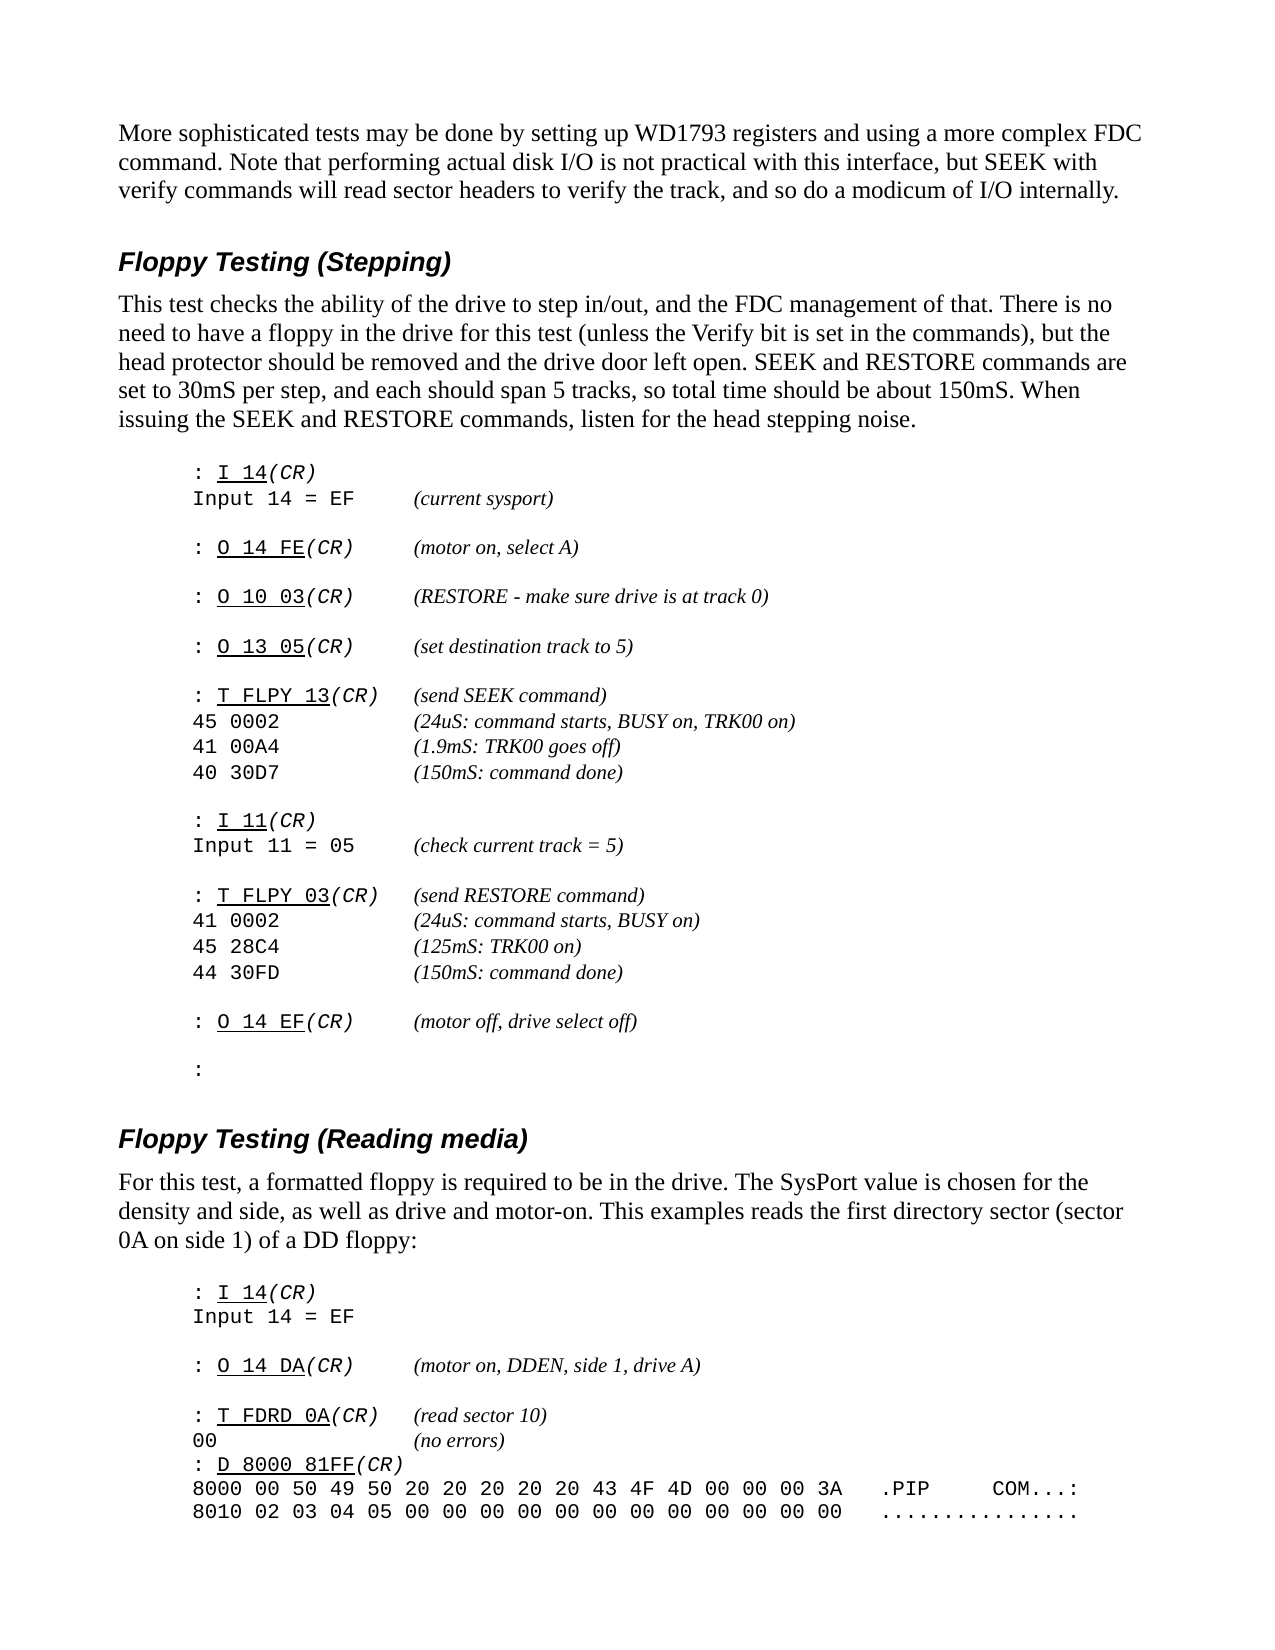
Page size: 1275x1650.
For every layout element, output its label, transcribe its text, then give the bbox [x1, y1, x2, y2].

text Input 11 = 05 (check current track = 5) [192, 833, 1157, 859]
text 41 0002 (24uS: command starts, BUSY on) [192, 908, 1157, 934]
text 45 0002 (24uS: command starts, BUSY on, TRK00 on) [192, 709, 1157, 734]
text : I 14(CR) [192, 1282, 1157, 1306]
text : O 14 FE(CR) (motor on, select A) [192, 535, 1157, 561]
text 41 00A4 (1.9mS: TRK00 goes off) [192, 734, 1157, 760]
text 8010 02 03 04 05 00 00 00 00 00 00 00 00 00 00 00 00 ................ [192, 1501, 1157, 1525]
text 45 28C4 (125mS: TRK00 on) [192, 934, 1157, 960]
text For this test, a formatted floppy is required to be in the drive. The SysPort value is chosen for the density and side, as well as drive and motor-on. This examples reads the first directory sector (sector 0A on side 1) of a DD floppy: [118, 1167, 1157, 1253]
text 44 30FD (150mS: command done) [192, 960, 1157, 986]
text 40 30D7 (150mS: command done) [192, 760, 1157, 786]
text : T FLPY 13(CR) (send SEEK command) [192, 683, 1157, 709]
text : I 11(CR) [192, 809, 1157, 833]
text More sophisticated tests may be done by setting up WD1793 registers and using a more complex FDC command. Note that performing actual disk I/O is not practical with this interface, but SEEK with verify commands will read sector headers to verify the track, and so do a modicum of I/O internally. [118, 118, 1157, 204]
text Input 14 = EF [192, 1306, 1157, 1329]
text : T FDRD 0A(CR) (read sector 10) [192, 1402, 1157, 1428]
text 8000 00 50 49 50 20 20 20 20 20 43 4F 4D 00 00 00 3A .PIP COM...: [192, 1478, 1157, 1501]
text : O 14 EF(CR) (motor off, drive select off) [192, 1009, 1157, 1035]
text This test checks the ability of the drive to step in/out, and the FDC management of that. There is no need to have a floppy in the drive for this test (unless the Verify bit is set in the commands), but the head protector should be removed and the drive door left open. SEEK and RESTORE commands are set to 30mS per step, and each should span 5 tracks, so total time should be about 150mS. When issuing the SEEK and RESTORE commands, listen for the head stepping noise. [118, 289, 1157, 433]
text : O 14 DA(CR) (motor on, DDEN, side 1, drive A) [192, 1353, 1157, 1379]
subtitle Floppy Testing (Stepping) [118, 246, 1157, 277]
text : D 8000 81FF(CR) [192, 1454, 1157, 1478]
text 00 (no errors) [192, 1428, 1157, 1454]
subtitle Floppy Testing (Reading media) [118, 1123, 1157, 1155]
text : I 14(CR) [192, 462, 1157, 486]
text : O 13 05(CR) (set destination track to 5) [192, 634, 1157, 659]
text : [192, 1058, 1157, 1082]
text : O 10 03(CR) (RESTORE - make sure drive is at track 0) [192, 584, 1157, 610]
text : T FLPY 03(CR) (send RESTORE command) [192, 883, 1157, 908]
text Input 14 = EF (current sysport) [192, 486, 1157, 511]
